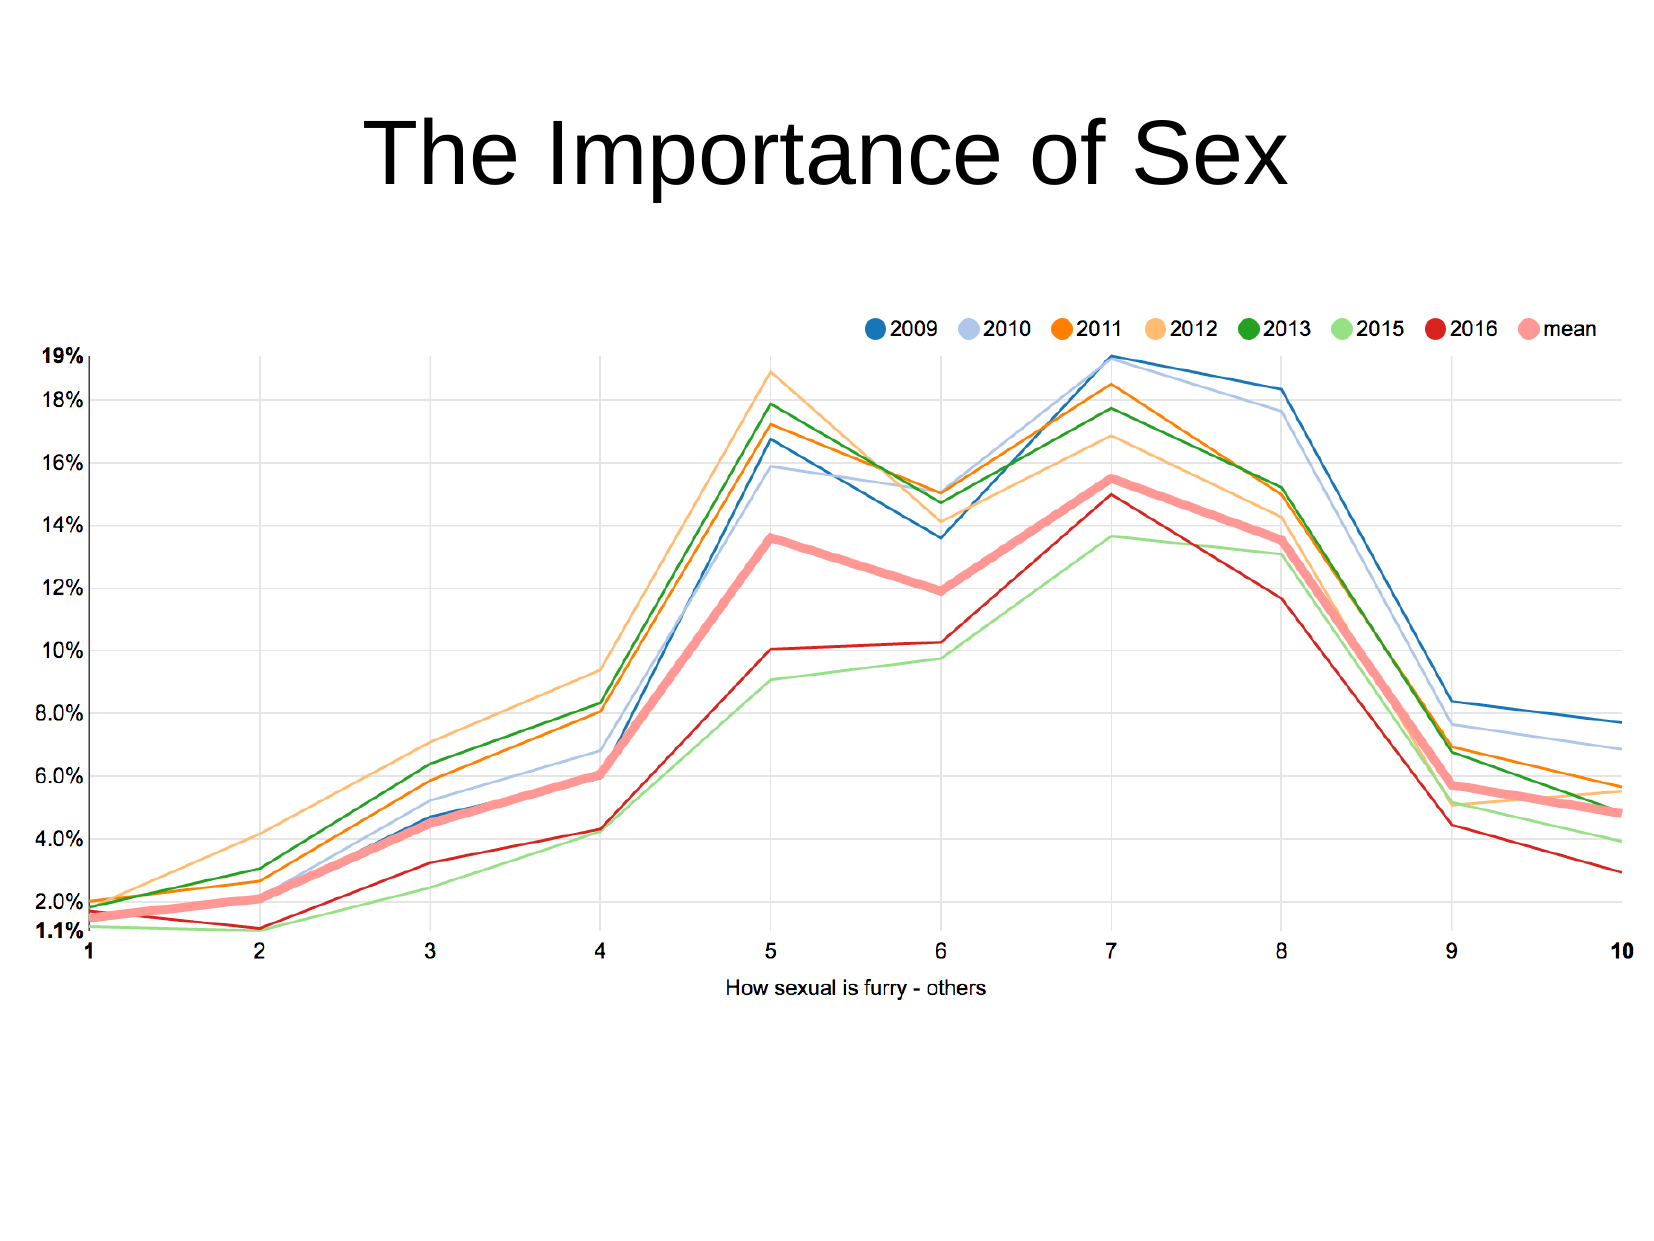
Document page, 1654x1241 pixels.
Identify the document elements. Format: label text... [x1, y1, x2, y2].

title The Importance of Sex [82, 49, 1571, 257]
picture [10, 307, 1653, 1002]
